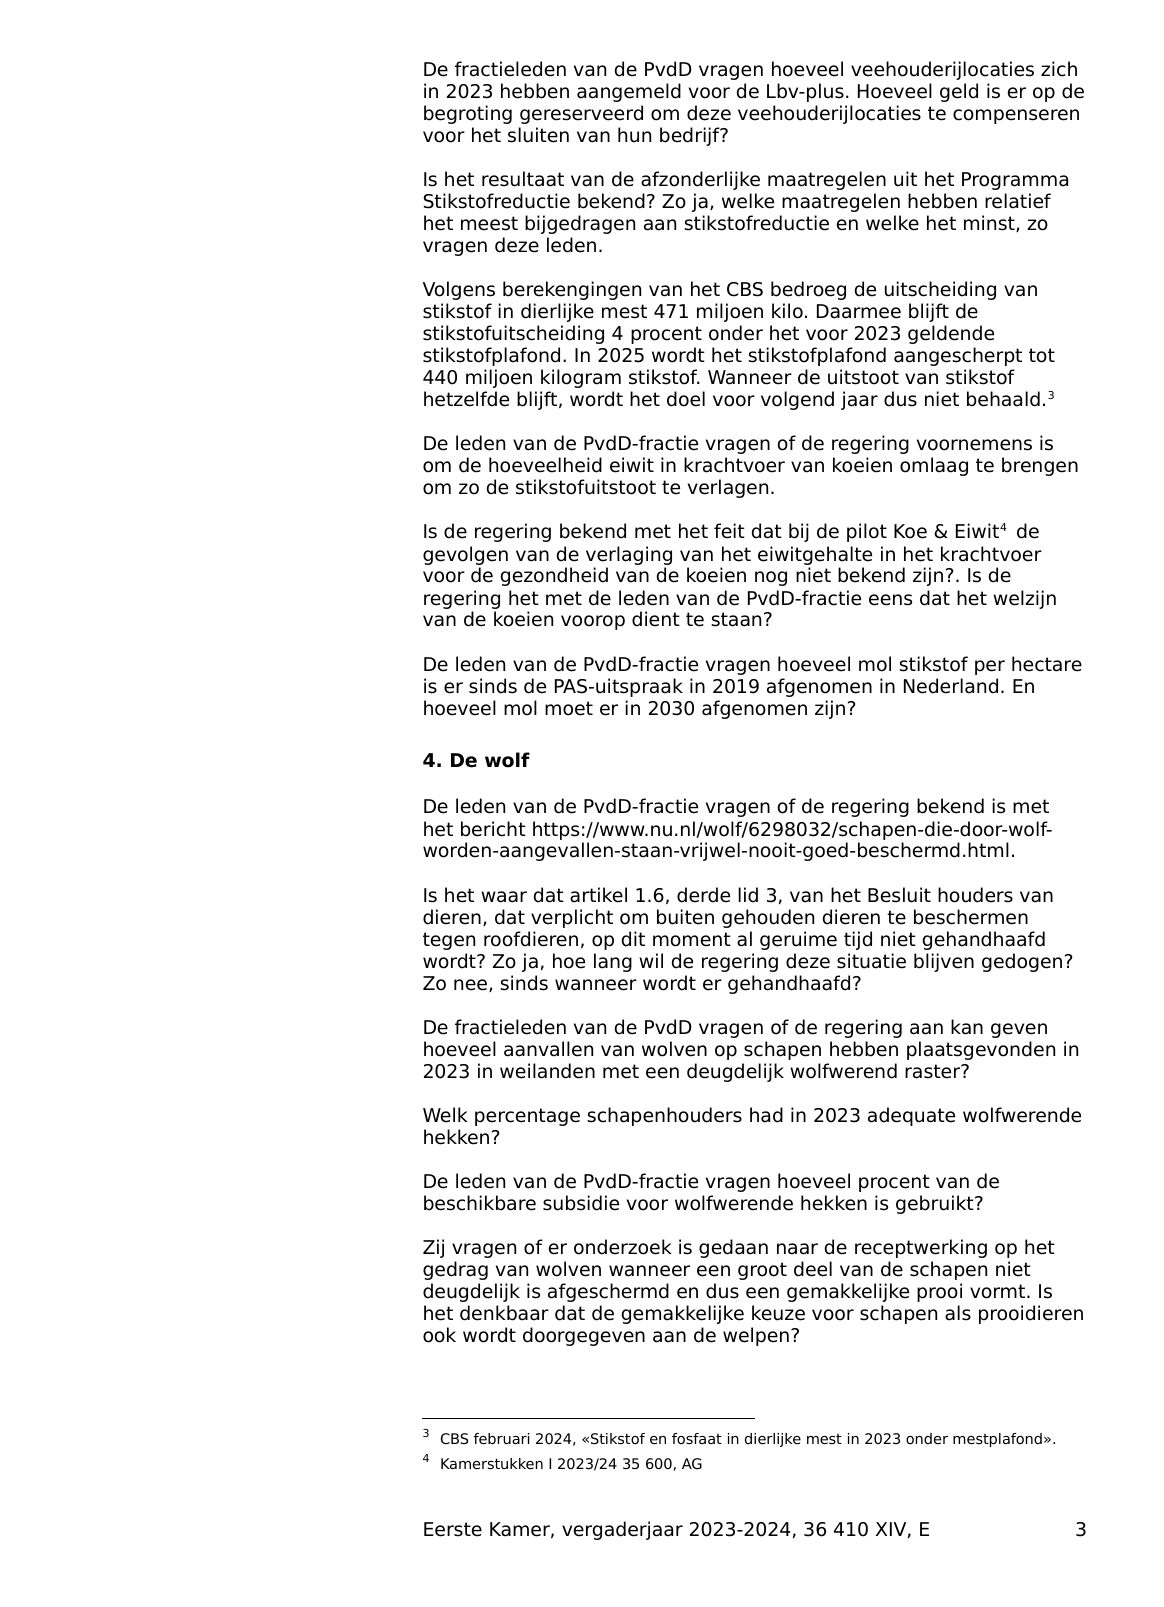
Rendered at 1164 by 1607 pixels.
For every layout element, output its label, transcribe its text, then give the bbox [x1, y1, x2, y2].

text Welk percentage schapenhouders had in 2023 adequate wolfwerende hekken? [422, 1105, 1087, 1149]
text Zij vragen of er onderzoek is gedaan naar de receptwerking op het gedrag van wolven wanneer een groot deel van de schapen niet deugdelijk is afgeschermd en dus een gemakkelijke prooi vormt. Is het denkbaar dat de gemakkelijke keuze voor schapen als prooidieren ook wordt doorgegeven aan de welpen? [422, 1237, 1087, 1347]
text De leden van de PvdD-fractie vragen hoeveel mol stikstof per hectare is er sinds de PAS-uitspraak in 2019 afgenomen in Nederland. En hoeveel mol moet er in 2030 afgenomen zijn? [422, 653, 1087, 719]
text De leden van de PvdD-fractie vragen hoeveel procent van de beschikbare subsidie voor wolfwerende hekken is gebruikt? [422, 1171, 1087, 1215]
text Is het resultaat van de afzonderlijke maatregelen uit het Programma Stikstofreductie bekend? Zo ja, welke maatregelen hebben relatief het meest bijgedragen aan stikstofreductie en welke het minst, zo vragen deze leden. [422, 169, 1087, 257]
text CBS februari 2024, «Stikstof en fosfaat in dierlijke mest in 2023 onder mestplafond». [422, 1427, 1087, 1449]
text De fractieleden van de PvdD vragen hoeveel veehouderijlocaties zich in 2023 hebben aangemeld voor de Lbv-plus. Hoeveel geld is er op de begroting gereserveerd om deze veehouderijlocaties te compenseren voor het sluiten van hun bedrijf? [422, 59, 1087, 147]
text De leden van de PvdD-fractie vragen of de regering voornemens is om de hoeveelheid eiwit in krachtvoer van koeien omlaag te brengen om zo de stikstofuitstoot te verlagen. [422, 433, 1087, 499]
text De fractieleden van de PvdD vragen of de regering aan kan geven hoeveel aanvallen van wolven op schapen hebben plaatsgevonden in 2023 in weilanden met een deugdelijk wolfwerend raster? [422, 1017, 1087, 1083]
text Is het waar dat artikel 1.6, derde lid 3, van het Besluit houders van dieren, dat verplicht om buiten gehouden dieren te beschermen tegen roofdieren, op dit moment al geruime tijd niet gehandhaafd wordt? Zo ja, hoe lang wil de regering deze situatie blijven gedogen? Zo nee, sinds wanneer wordt er gehandhaafd? [422, 884, 1087, 994]
text Is de regering bekend met het feit dat bij de pilot Koe & Eiwit de gevolgen van de verlaging van het eiwitgehalte in het krachtvoer voor de gezondheid van de koeien nog niet bekend zijn?. Is de regering het met de leden van de PvdD-fractie eens dat het welzijn van de koeien voorop dient te staan? [422, 521, 1087, 631]
text De leden van de PvdD-fractie vragen of de regering bekend is met het bericht https://www.nu.nl/wolf/6298032/schapen-die-door-wolf-worden-aangevallen-staan-vrijwel-nooit-goed-beschermd.html. [422, 796, 1087, 862]
text Volgens berekengingen van het CBS bedroeg de uitscheiding van stikstof in dierlijke mest 471 miljoen kilo. Daarmee blijft de stikstofuitscheiding 4 procent onder het voor 2023 geldende stikstofplafond. In 2025 wordt het stikstofplafond aangescherpt tot 440 miljoen kilogram stikstof. Wanneer de uitstoot van stikstof hetzelfde blijft, wordt het doel voor volgend jaar dus niet behaald. [422, 279, 1087, 411]
subtitle 4. De wolf [422, 749, 1087, 771]
text Kamerstukken I 2023/24 35 600, AG [422, 1452, 1087, 1474]
